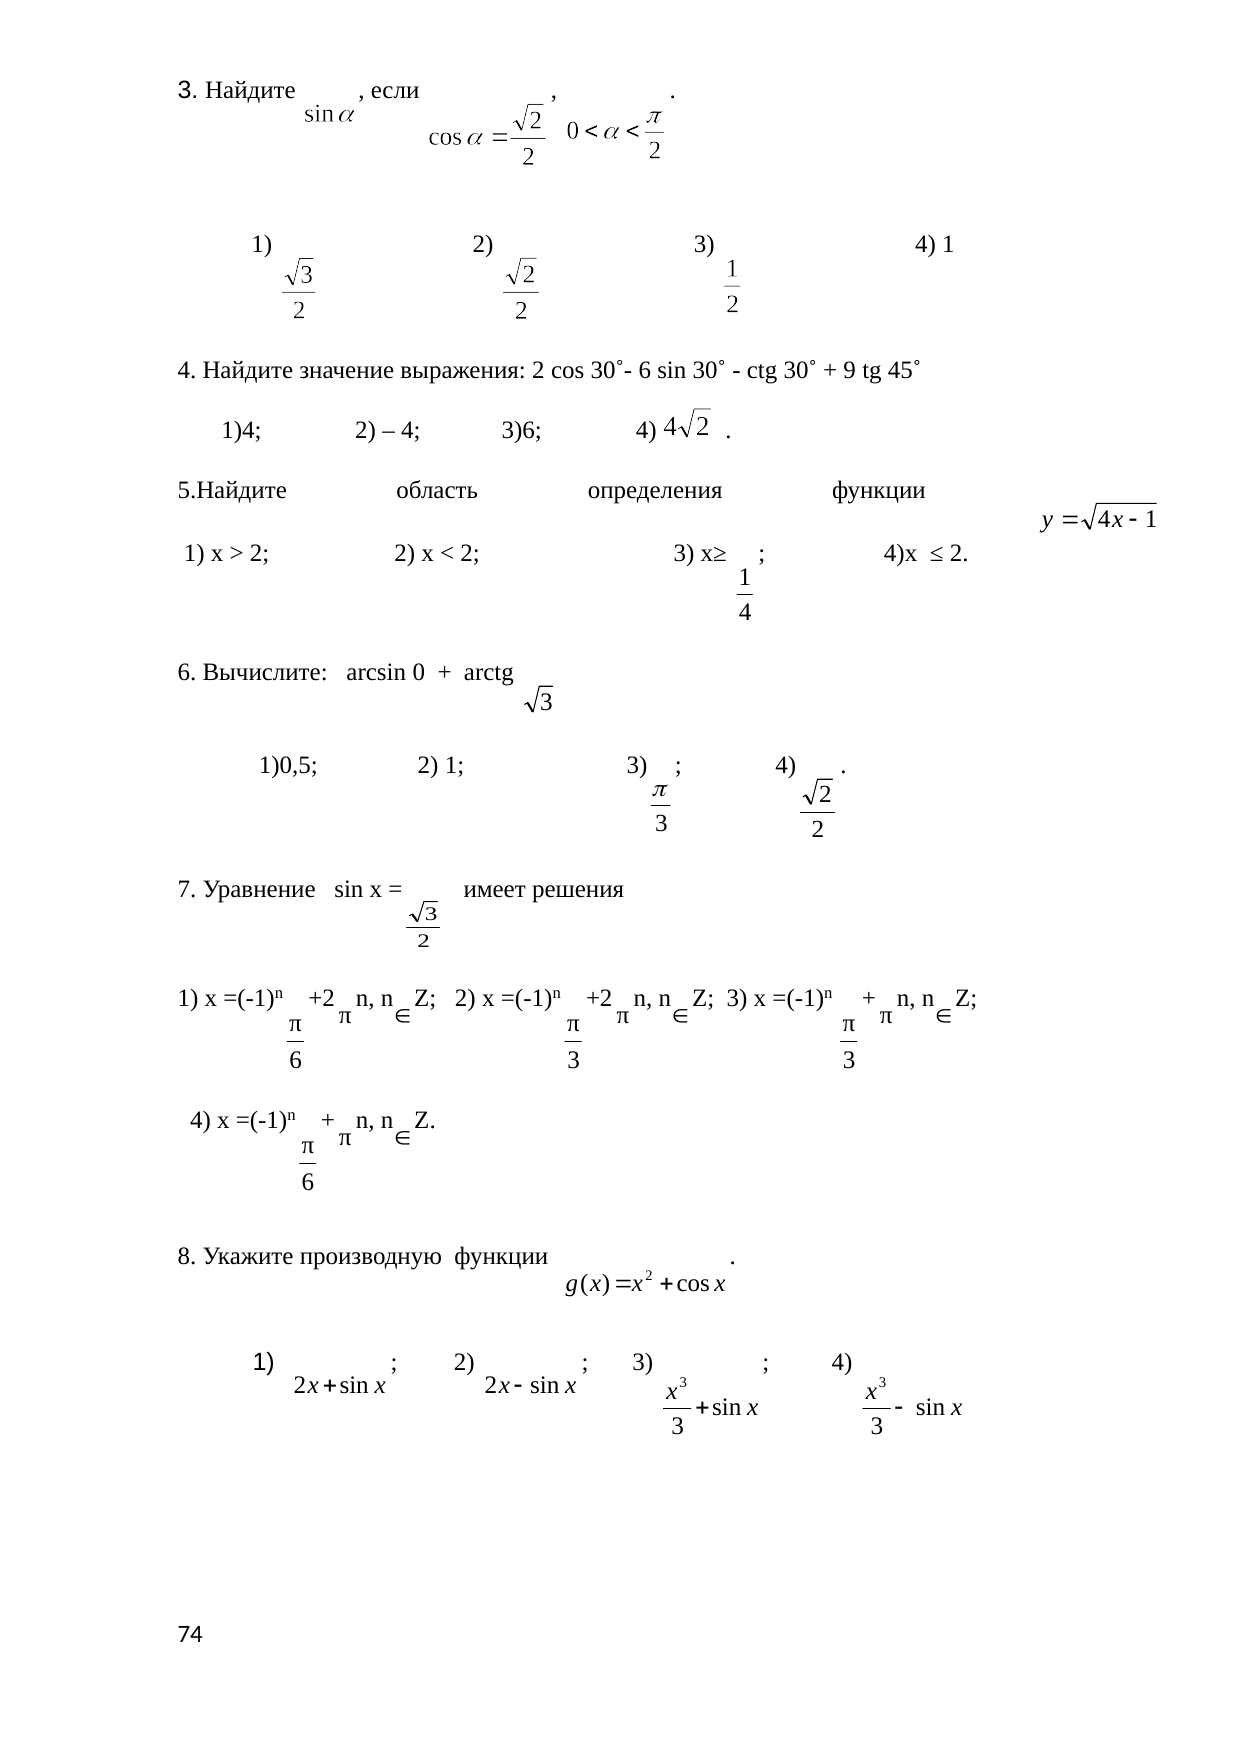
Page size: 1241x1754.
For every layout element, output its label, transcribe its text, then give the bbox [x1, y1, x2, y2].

text 1)4; 2) – 4; 3)6; 4) . [177, 415, 1162, 443]
text 7. Уравнение sin х = имеет решения [177, 874, 1162, 952]
text 4) x =(-1)n+n, nZ. [177, 1105, 1162, 1195]
text 1) x =(-1)n+2n, nZ; 2) x =(-1)n+2n, nZ; 3) x =(-1)n +n, nZ; [177, 983, 1162, 1073]
text 1) 2) 3) 4) 1 [177, 229, 1162, 323]
text 4. Найдите значение выражения: 2 cos 30˚- 6 sin 30˚ - ctg 30˚ + 9 tg 45˚ [177, 355, 1162, 383]
text 5.Найдите область определения функции 1) x > 2; 2) x < 2; 3) x≥ ; 4)x ≤ 2. [177, 475, 1162, 626]
text 1)0,5; 2) 1; 3); 4). [177, 750, 1162, 843]
text 3. Найдите , если , . [177, 75, 1162, 169]
text 8. Укажите производную функции . [177, 1241, 1162, 1302]
list ; 2) ; 3) ; 4) [252, 1347, 1162, 1440]
text 6. Вычислите: arcsin 0 + arctg [177, 657, 1162, 718]
